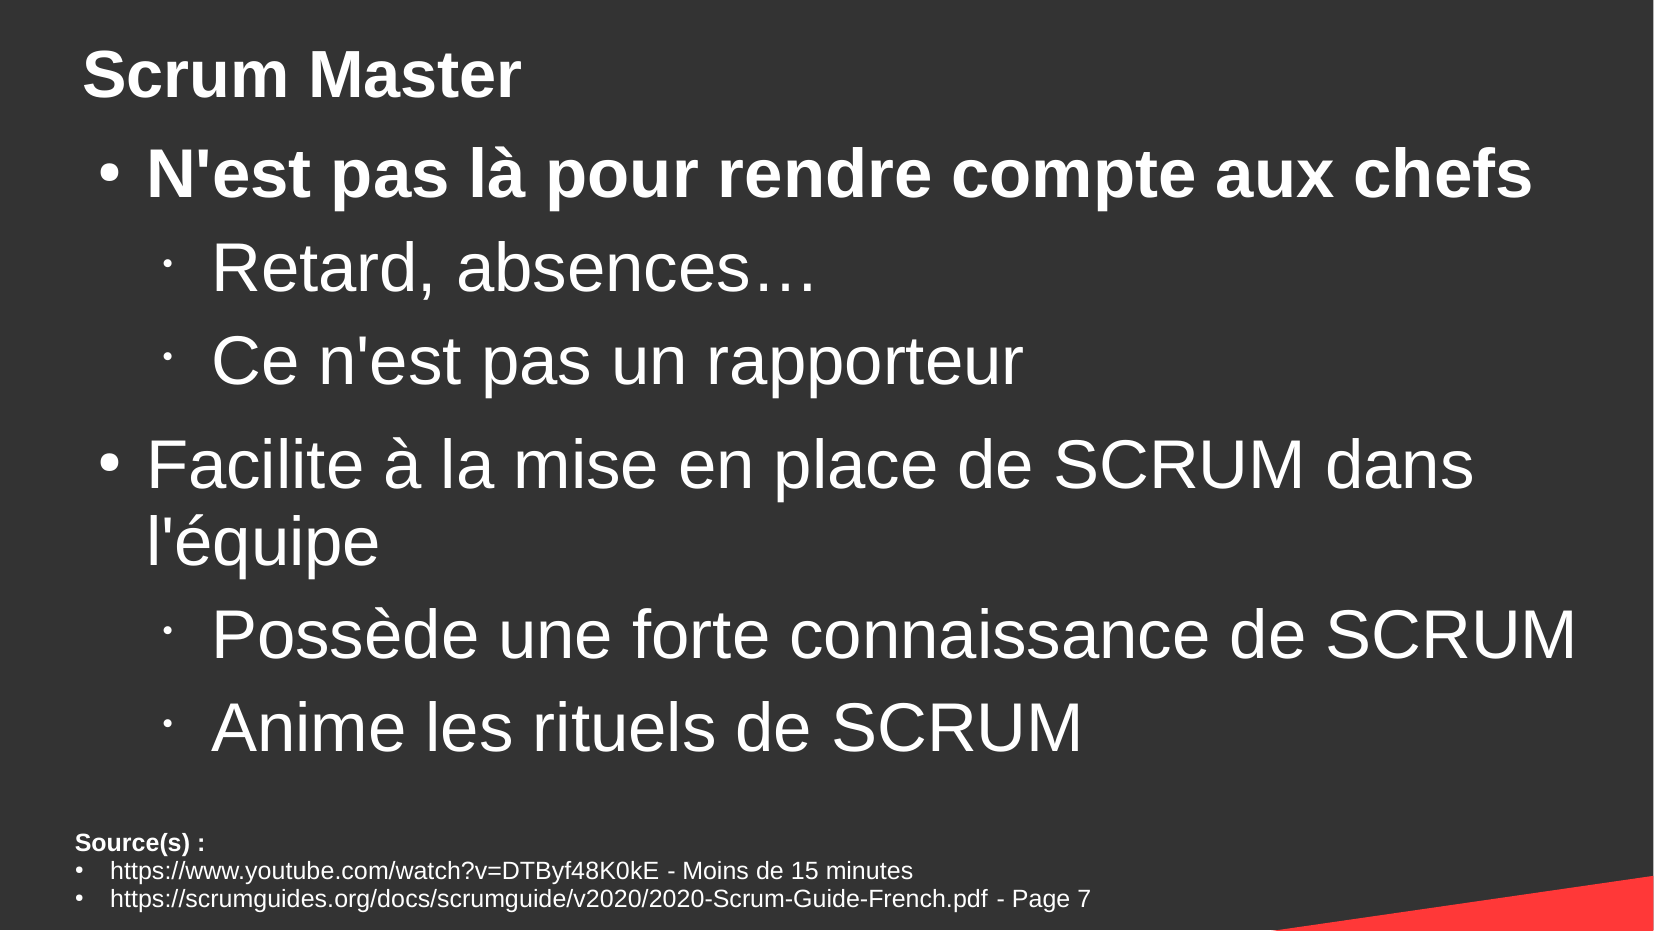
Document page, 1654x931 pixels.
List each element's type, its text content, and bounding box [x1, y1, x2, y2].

text_box [1271, 875, 1654, 931]
list N'est pas là pour rendre compte aux chefs Retard, absences… Ce n'est pas un rapporteur Facilite à la mise en place de SCRUM dans l'équipe Possède une forte connaissance de SCRUM Anime les rituels de SCRUM [80, 135, 1620, 777]
title Scrum Master [82, 37, 1571, 122]
text_box Source(s) : https://www.youtube.com/watch?v=DTByf48K0kE - Moins de 15 minutes https://scrumguides.org/docs/scrumguide/v2020/2020-Scrum-Guide-French.pdf - Page 7 [59, 821, 1546, 920]
